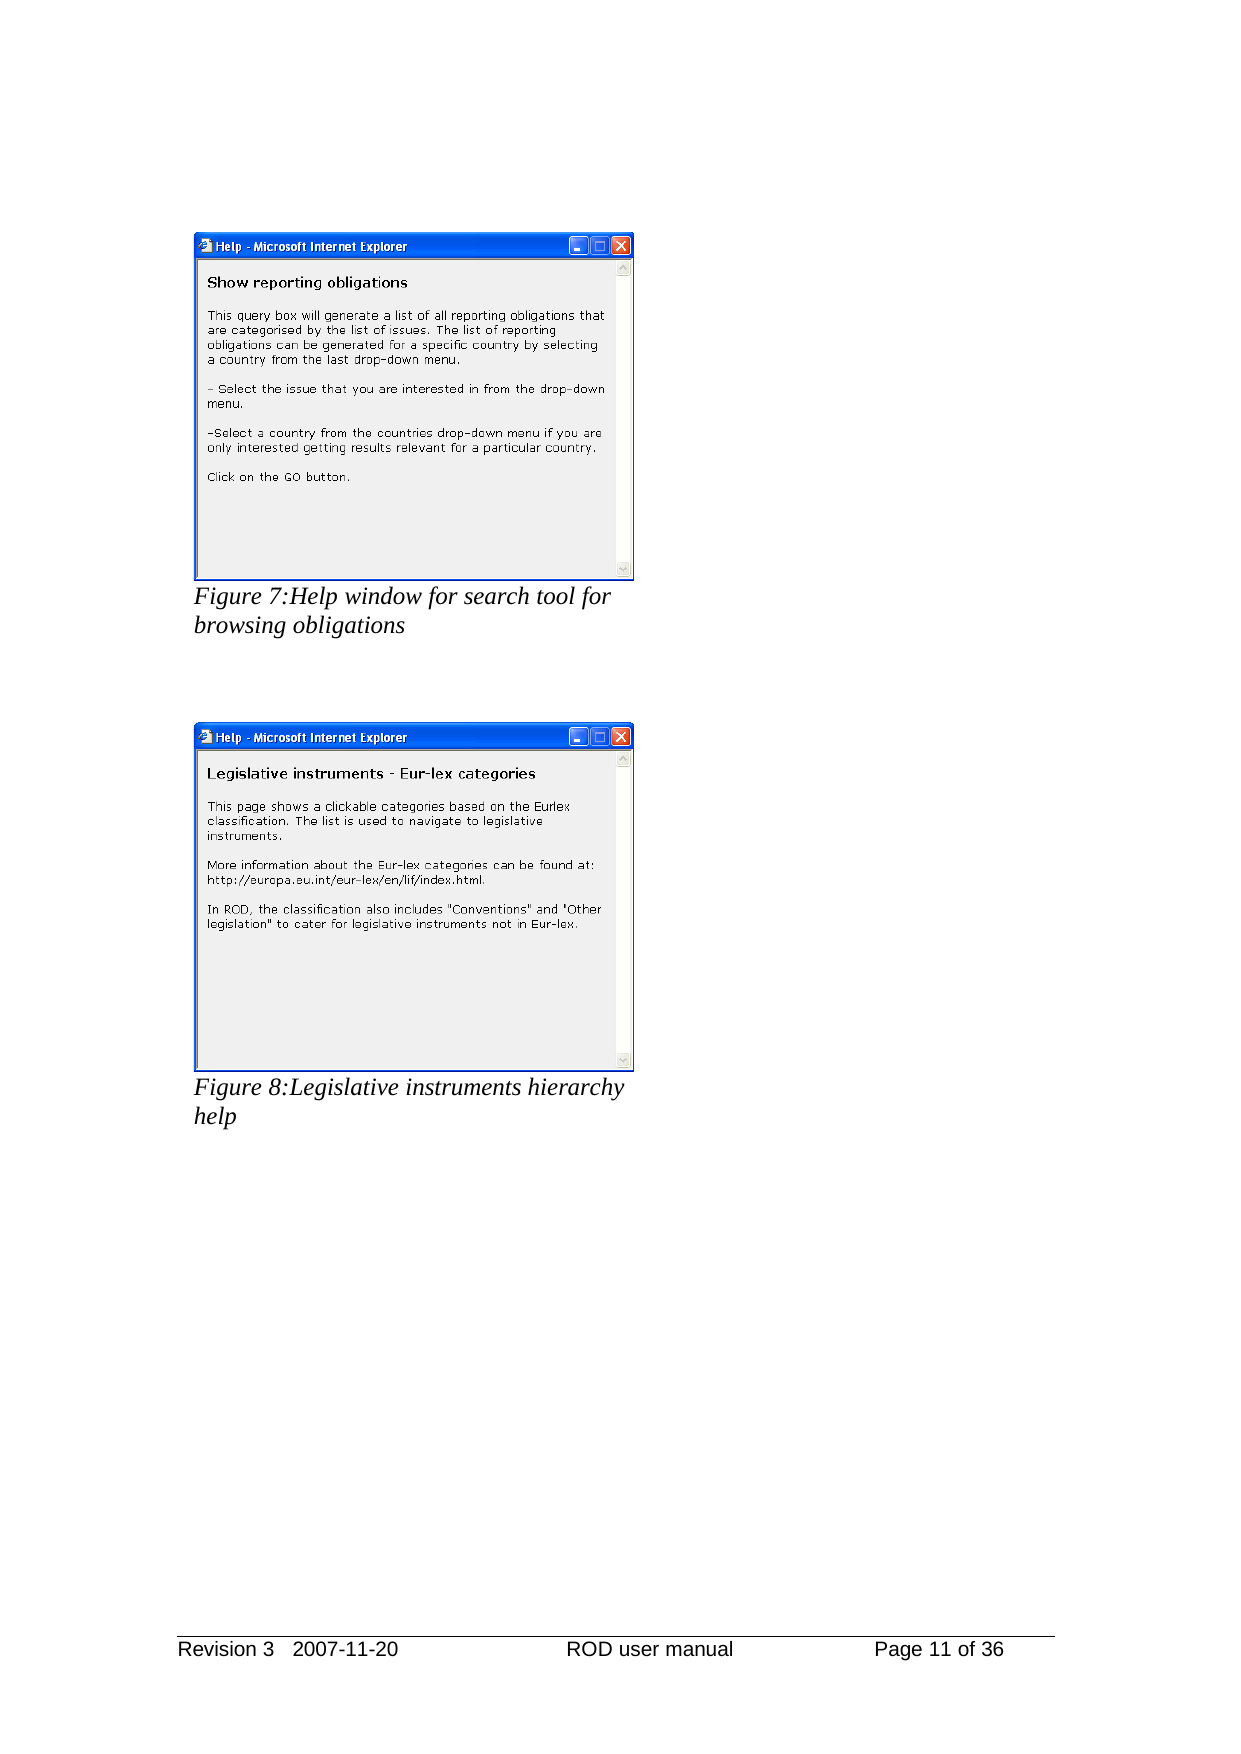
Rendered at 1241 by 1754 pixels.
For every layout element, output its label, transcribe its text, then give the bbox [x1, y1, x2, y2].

text Figure 8:Legislative instruments hierarchy help [194, 1072, 634, 1129]
picture [193, 232, 634, 581]
picture [193, 722, 634, 1072]
text Figure 7:Help window for search tool for browsing obligations [194, 581, 634, 639]
